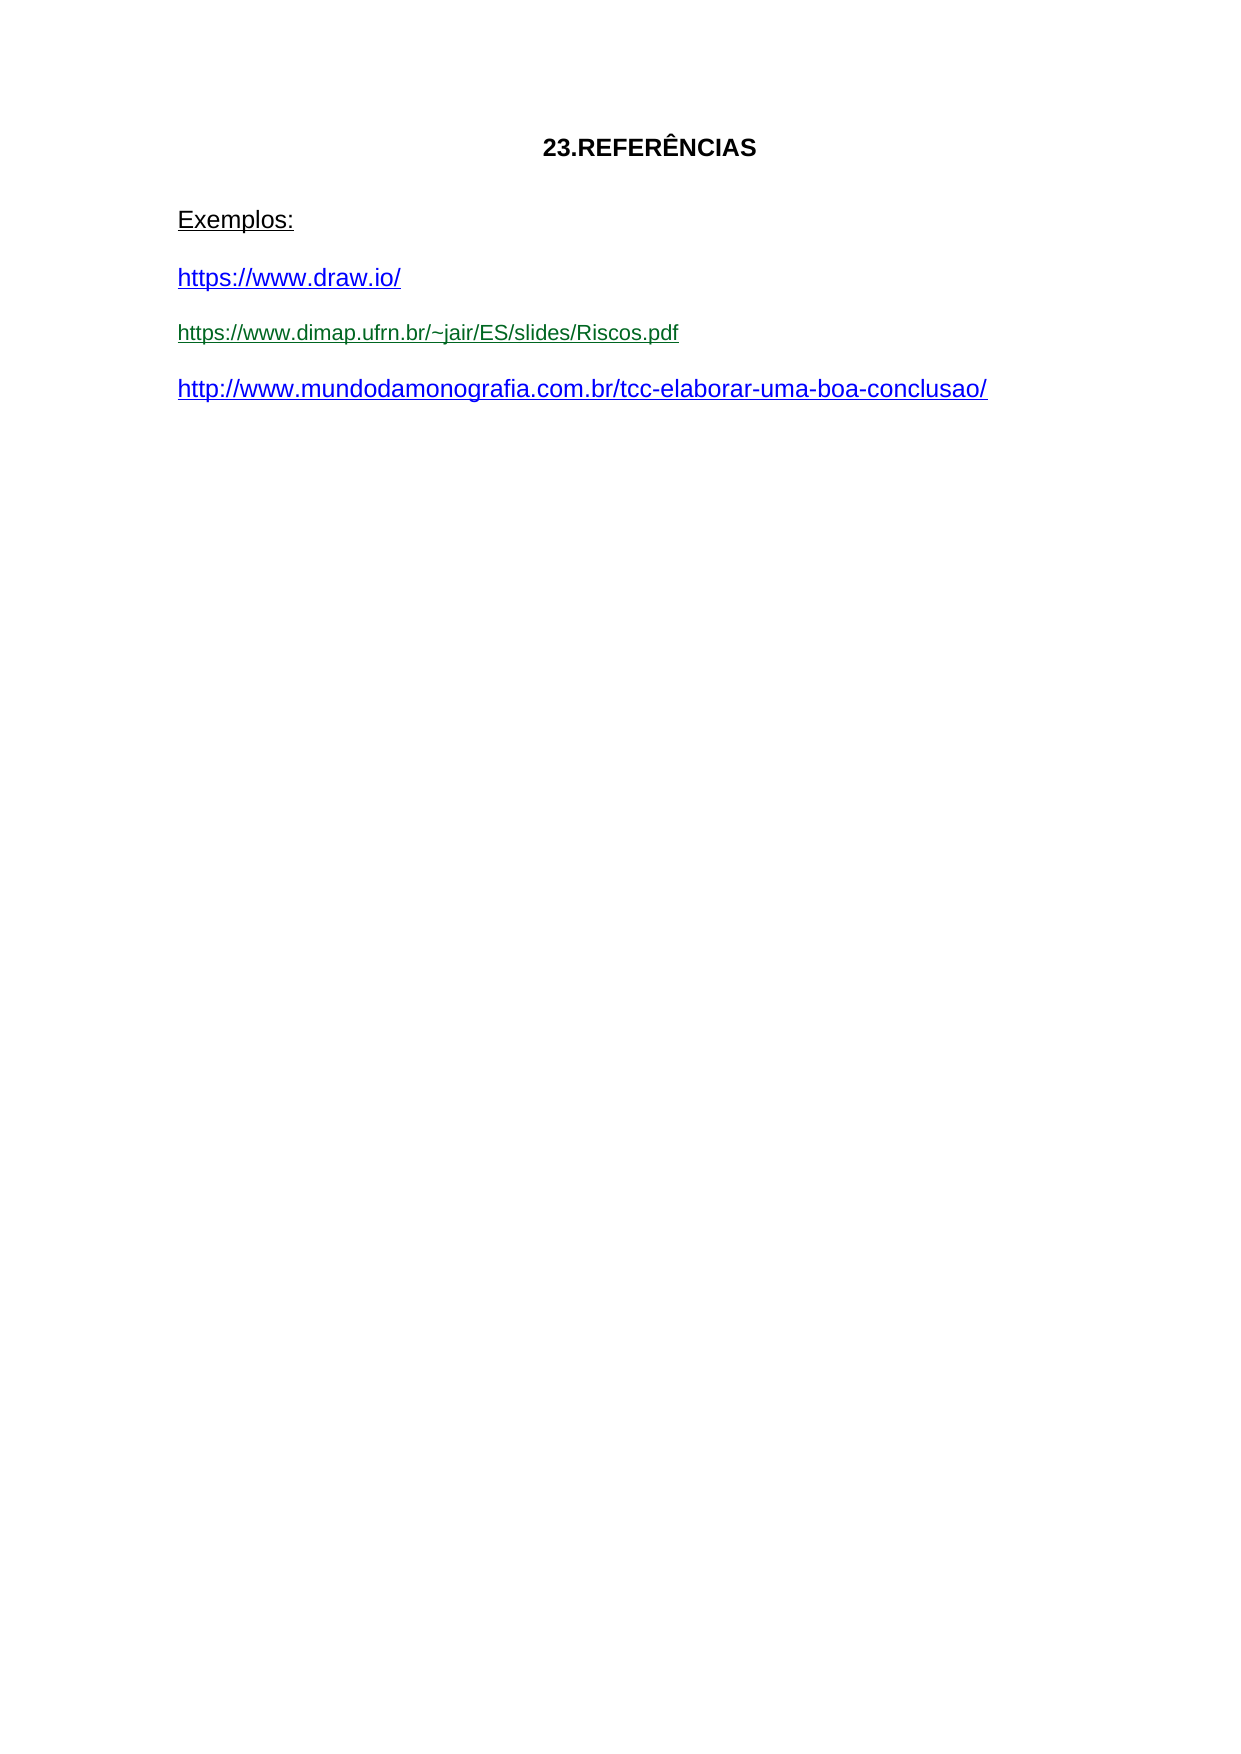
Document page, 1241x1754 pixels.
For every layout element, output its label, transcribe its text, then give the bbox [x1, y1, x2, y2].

text http://www.mundodamonografia.com.br/tcc-elaborar-uma-boa-conclusao/ [177, 374, 1122, 403]
subtitle REFERÊNCIAS [177, 133, 1122, 162]
text https://www.draw.io/ [177, 263, 1122, 291]
text https://www.dimap.ufrn.br/~jair/ES/slides/Riscos.pdf [177, 320, 1122, 345]
text Exemplos: [177, 205, 1122, 234]
